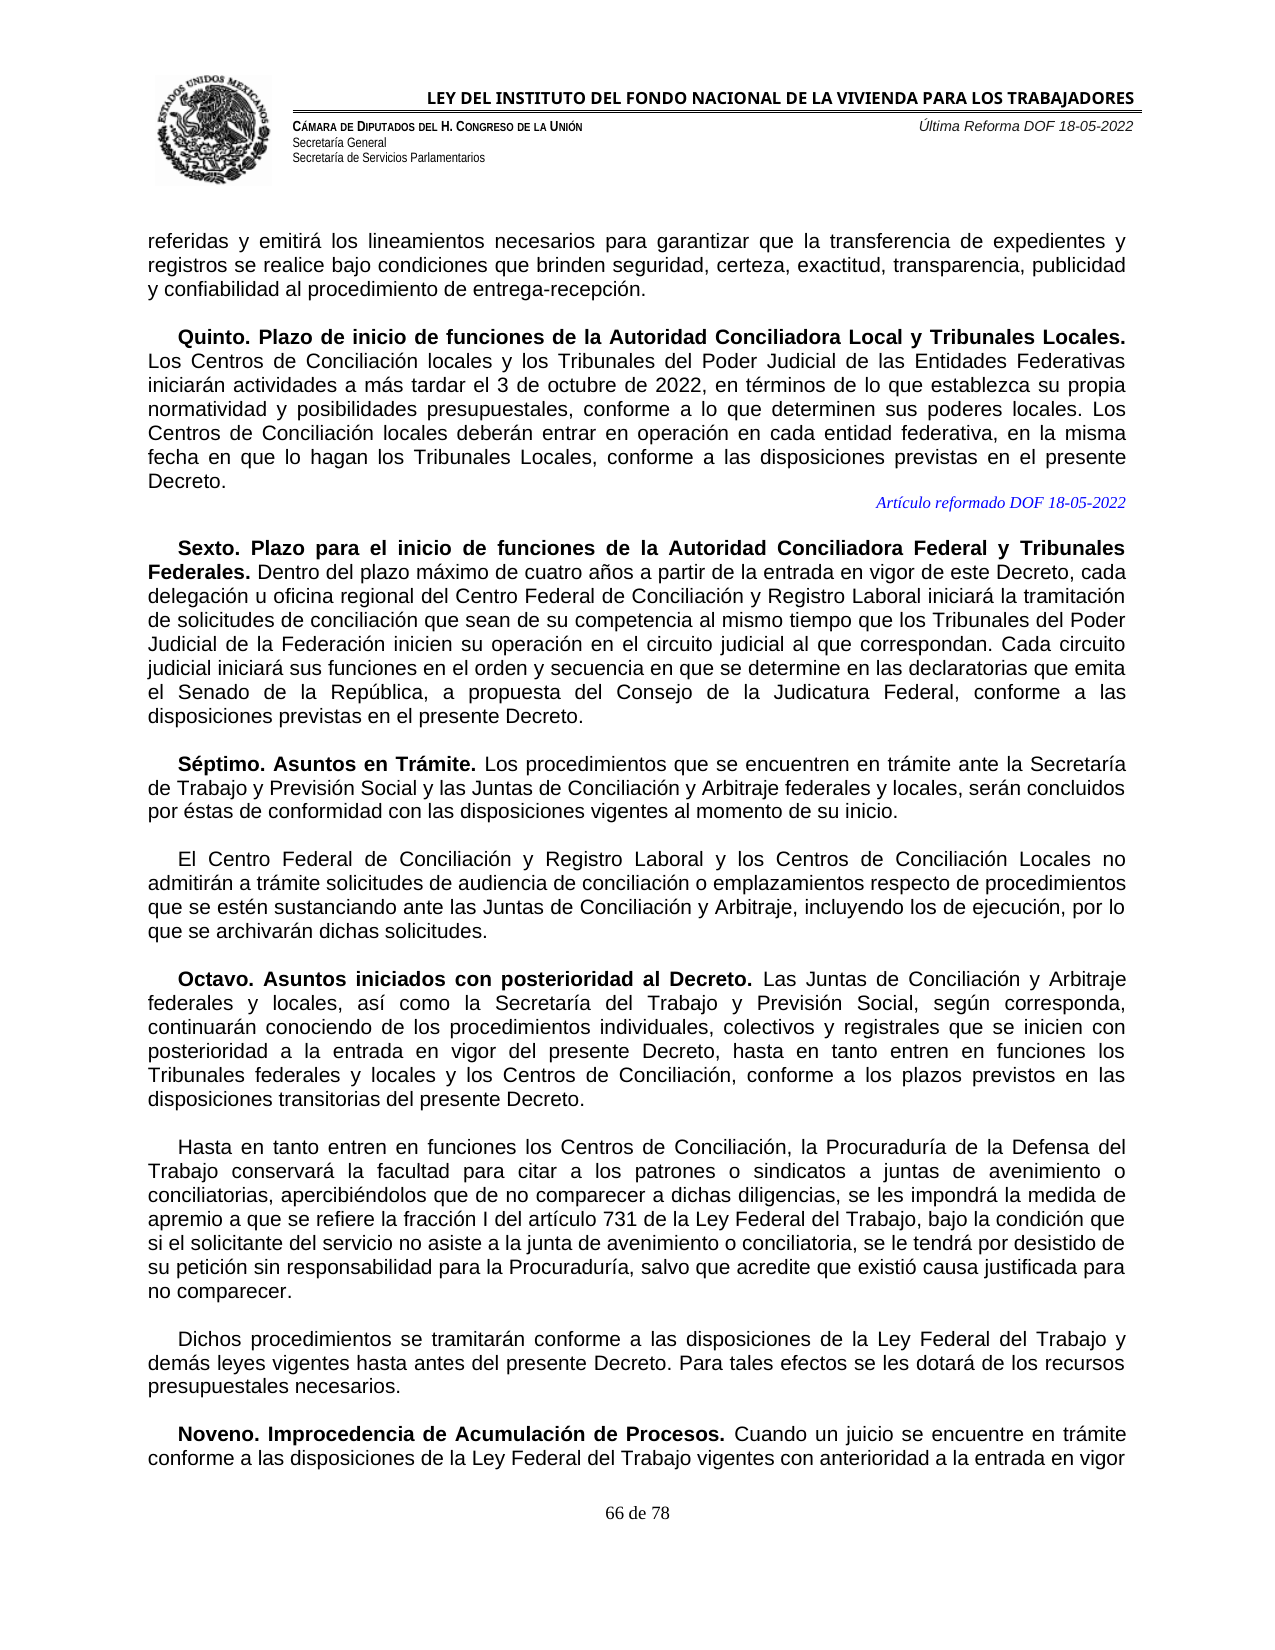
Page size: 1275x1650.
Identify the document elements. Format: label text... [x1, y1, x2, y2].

text Sexto. Plazo para el inicio de funciones de la Autoridad Conciliadora Federal y Tribunales Federales. Dentro del plazo máximo de cuatro años a partir de la entrada en vigor de este Decreto, cada delegación u oficina regional del Centro Federal de Conciliación y Registro Laboral iniciará la tramitación de solicitudes de conciliación que sean de su competencia al mismo tiempo que los Tribunales del Poder Judicial de la Federación inicien su operación en el circuito judicial al que correspondan. Cada circuito judicial iniciará sus funciones en el orden y secuencia en que se determine en las declaratorias que emita el Senado de la República, a propuesta del Consejo de la Judicatura Federal, conforme a las disposiciones previstas en el presente Decreto. [148, 536, 1127, 727]
text referidas y emitirá los lineamientos necesarios para garantizar que la transferencia de expedientes y registros se realice bajo condiciones que brinden seguridad, certeza, exactitud, transparencia, publicidad y confiabilidad al procedimiento de entrega-recepción. [148, 229, 1127, 301]
text Octavo. Asuntos iniciados con posterioridad al Decreto. Las Juntas de Conciliación y Arbitraje federales y locales, así como la Secretaría del Trabajo y Previsión Social, según corresponda, continuarán conociendo de los procedimientos individuales, colectivos y registrales que se inicien con posterioridad a la entrada en vigor del presente Decreto, hasta en tanto entren en funciones los Tribunales federales y locales y los Centros de Conciliación, conforme a los plazos previstos en las disposiciones transitorias del presente Decreto. [148, 967, 1127, 1111]
text Quinto. Plazo de inicio de funciones de la Autoridad Conciliadora Local y Tribunales Locales. Los Centros de Conciliación locales y los Tribunales del Poder Judicial de las Entidades Federativas iniciarán actividades a más tardar el 3 de octubre de 2022, en términos de lo que establezca su propia normatividad y posibilidades presupuestales, conforme a lo que determinen sus poderes locales. Los Centros de Conciliación locales deberán entrar en operación en cada entidad federativa, en la misma fecha en que lo hagan los Tribunales Locales, conforme a las disposiciones previstas en el presente Decreto. [148, 325, 1127, 493]
text Artículo reformado DOF 18-05-2022 [148, 493, 1127, 512]
text Noveno. Improcedencia de Acumulación de Procesos. Cuando un juicio se encuentre en trámite conforme a las disposiciones de la Ley Federal del Trabajo vigentes con anterioridad a la entrada en vigor [148, 1422, 1127, 1470]
text El Centro Federal de Conciliación y Registro Laboral y los Centros de Conciliación Locales no admitirán a trámite solicitudes de audiencia de conciliación o emplazamientos respecto de procedimientos que se estén sustanciando ante las Juntas de Conciliación y Arbitraje, incluyendo los de ejecución, por lo que se archivarán dichas solicitudes. [148, 847, 1127, 943]
text Hasta en tanto entren en funciones los Centros de Conciliación, la Procuraduría de la Defensa del Trabajo conservará la facultad para citar a los patrones o sindicatos a juntas de avenimiento o conciliatorias, apercibiéndolos que de no comparecer a dichas diligencias, se les impondrá la medida de apremio a que se refiere la fracción I del artículo 731 de la Ley Federal del Trabajo, bajo la condición que si el solicitante del servicio no asiste a la junta de avenimiento o conciliatoria, se le tendrá por desistido de su petición sin responsabilidad para la Procuraduría, salvo que acredite que existió causa justificada para no comparecer. [148, 1135, 1127, 1302]
text Séptimo. Asuntos en Trámite. Los procedimientos que se encuentren en trámite ante la Secretaría de Trabajo y Previsión Social y las Juntas de Conciliación y Arbitraje federales y locales, serán concluidos por éstas de conformidad con las disposiciones vigentes al momento de su inicio. [148, 751, 1127, 823]
text Dichos procedimientos se tramitarán conforme a las disposiciones de la Ley Federal del Trabajo y demás leyes vigentes hasta antes del presente Decreto. Para tales efectos se les dotará de los recursos presupuestales necesarios. [148, 1326, 1127, 1398]
